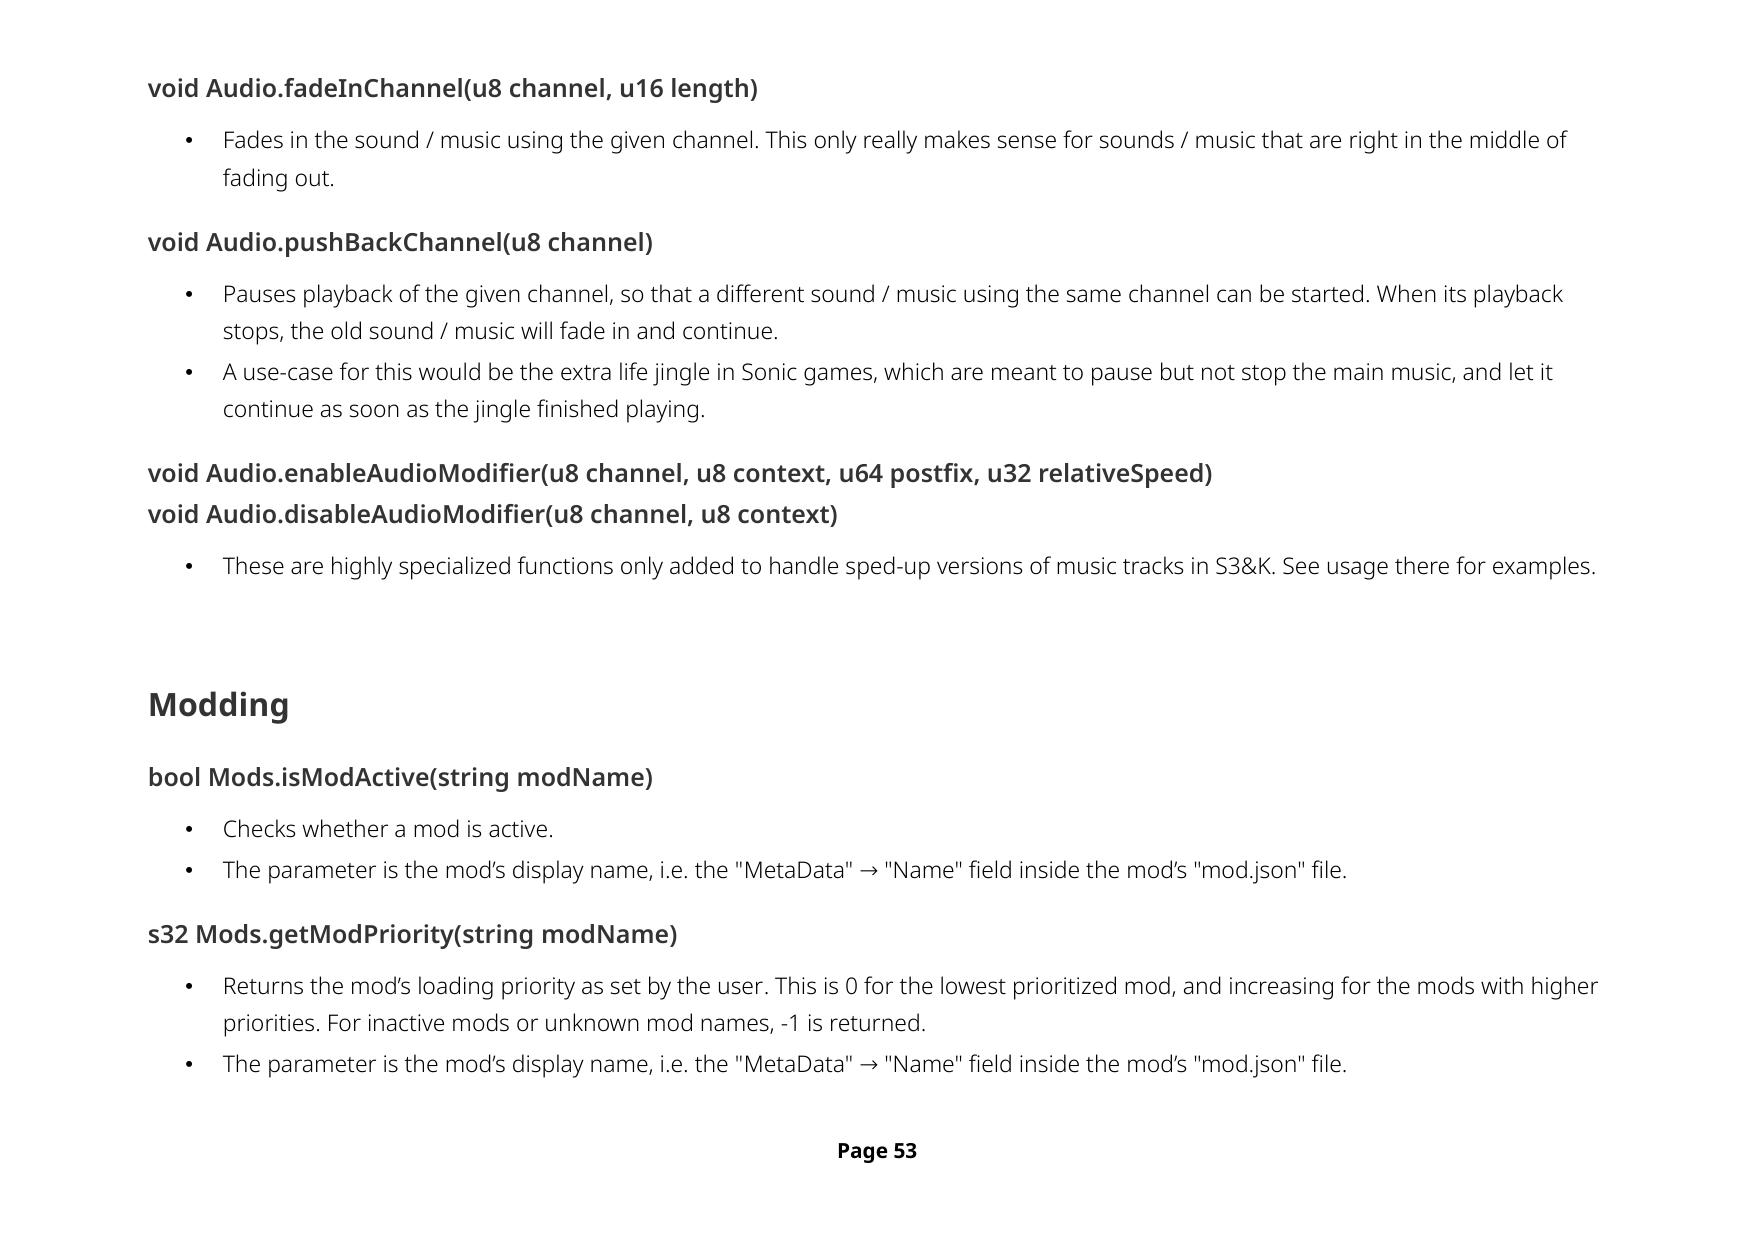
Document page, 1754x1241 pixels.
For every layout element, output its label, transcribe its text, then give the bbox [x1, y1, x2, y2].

list Pauses playback of the given channel, so that a different sound / music using the same channel can be started. When its playback stops, the old sound / music will fade in and continue. [185, 277, 1606, 346]
subtitle bool Mods.isModActive(string modName) [148, 760, 1606, 794]
list Fades in the sound / music using the given channel. This only really makes sense for sounds / music that are right in the middle of fading out. [185, 124, 1606, 193]
list Checks whether a mod is active. [185, 813, 1606, 844]
list A use-case for this would be the extra life jingle in Sonic games, which are meant to pause but not stop the main music, and let it continue as soon as the jingle finished playing. [185, 355, 1606, 424]
subtitle void Audio.fadeInChannel(u8 channel, u16 length) [148, 71, 1606, 105]
list The parameter is the mod’s display name, i.e. the "MetaData" → "Name" field inside the mod’s "mod.json" file. [185, 1047, 1606, 1079]
list The parameter is the mod’s display name, i.e. the "MetaData" → "Name" field inside the mod’s "mod.json" file. [185, 854, 1606, 885]
subtitle void Audio.enableAudioModifier(u8 channel, u8 context, u64 postfix, u32 relativeSpeed) void Audio.disableAudioModifier(u8 channel, u8 context) [148, 455, 1606, 530]
list These are highly specialized functions only added to handle sped-up versions of music tracks in S3&K. See usage there for examples. [185, 549, 1606, 581]
subtitle Modding [148, 682, 1606, 726]
list Returns the mod’s loading priority as set by the user. This is 0 for the lowest prioritized mod, and increasing for the mods with higher priorities. For inactive mods or unknown mod names, -1 is returned. [185, 969, 1606, 1038]
subtitle void Audio.pushBackChannel(u8 channel) [148, 224, 1606, 258]
subtitle s32 Mods.getModPriority(string modName) [148, 916, 1606, 950]
